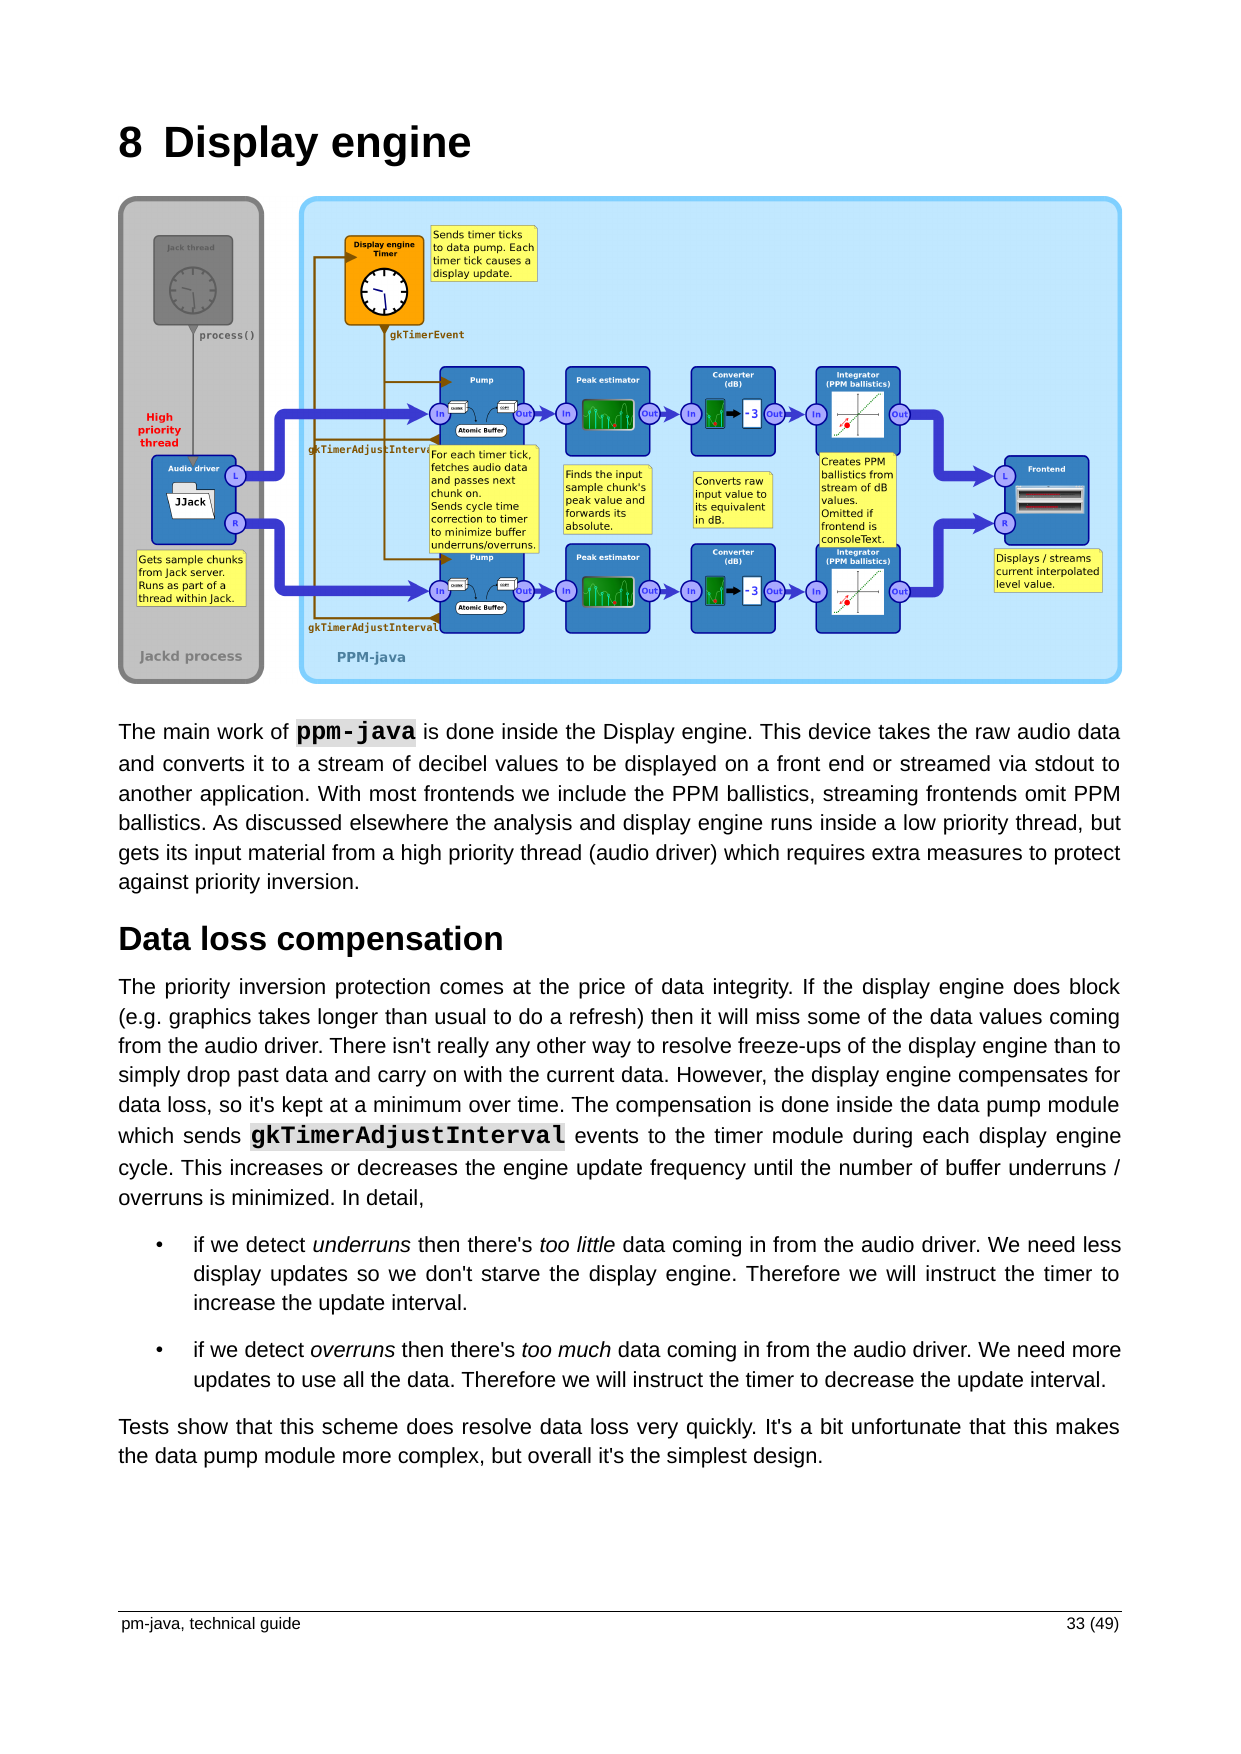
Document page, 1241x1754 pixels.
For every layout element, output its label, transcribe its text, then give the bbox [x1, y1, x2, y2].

text Tests show that this scheme does resolve data loss very quickly. It's a bit unfortunate that this makes the data pump module more complex, but overall it's the simplest design. [118, 1414, 1122, 1468]
subtitle Display engine [118, 118, 1122, 167]
list if we detect overruns then there's too much data coming in from the audio driver. We need more updates to use all the data. Therefore we will instruct the timer to decrease the update interval. [156, 1338, 1122, 1392]
text The priority inversion protection comes at the price of data integrity. If the display engine does block (e.g. graphics takes longer than usual to do a refresh) then it will miss some of the data values coming from the audio driver. There isn't really any other way to resolve freeze-ups of the display engine than to simply drop past data and carry on with the current data. However, the display engine compensates for data loss, so it's kept at a minimum over time. The compensation is done inside the data pump module which sends gkTimerAdjustInterval events to the timer module during each display engine cycle. This increases or decreases the engine update frequency until the number of buffer underruns / overruns is minimized. In detail, [118, 975, 1122, 1209]
subtitle Data loss compensation [118, 920, 1122, 957]
picture [118, 196, 1123, 684]
list if we detect underruns then there's too little data coming in from the audio driver. We need less display updates so we don't starve the display engine. Therefore we will instruct the timer to increase the update interval. [156, 1232, 1122, 1315]
text [118, 185, 1122, 196]
text The main work of ppm-java is done inside the Display engine. This device takes the raw audio data and converts it to a stream of decibel values to be displayed on a front end or streamed via stdout to another application. With most frontends we include the PPM ballistics, streaming frontends omit PPM ballistics. As discussed elsewhere the analysis and display engine runs inside a low priority thread, but gets its input material from a high priority thread (audio driver) which requires extra measures to protect against priority inversion. [118, 684, 1122, 894]
